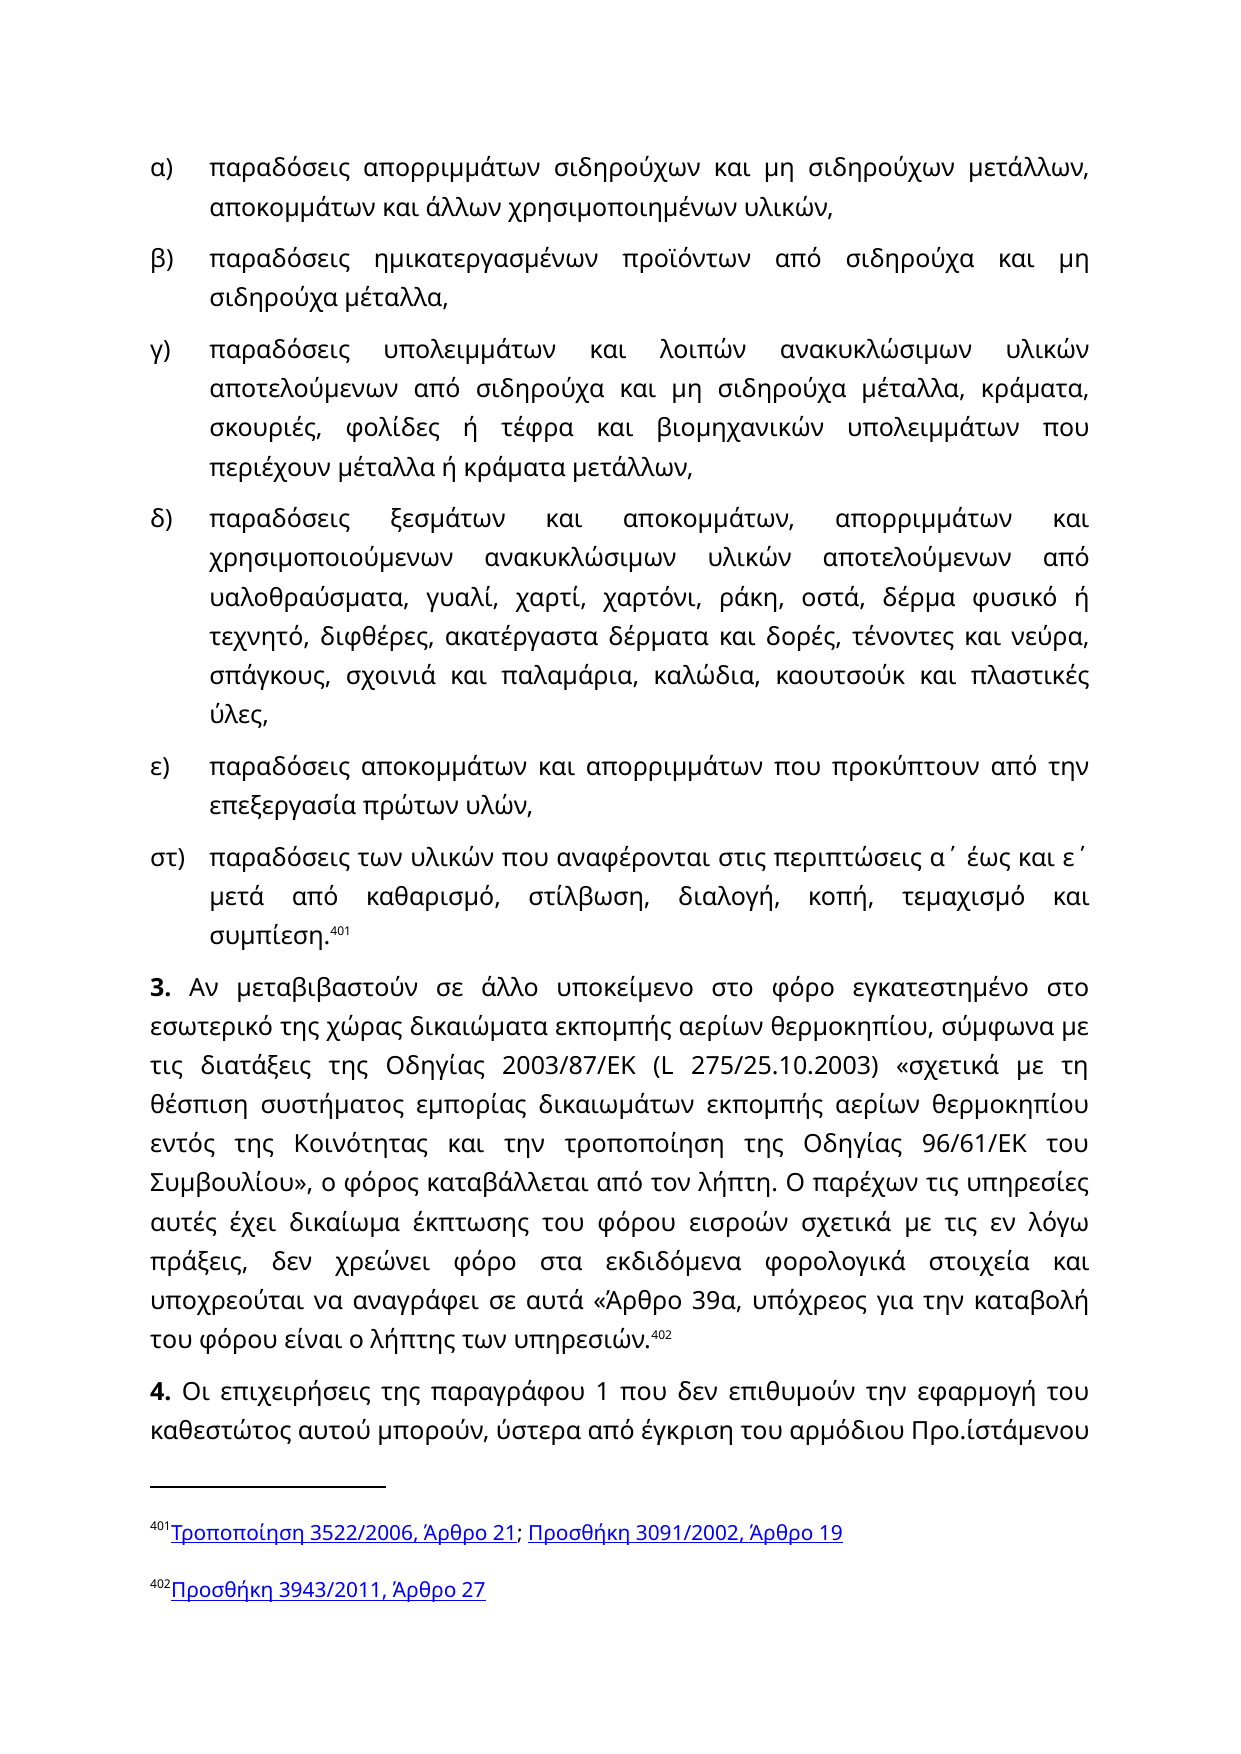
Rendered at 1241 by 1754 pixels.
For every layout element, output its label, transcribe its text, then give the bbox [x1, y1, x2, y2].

list δ) παραδόσεις ξεσμάτων και αποκομμάτων, απορριμμάτων και χρησιμοποιούμενων ανακυκλώσιμων υλικών αποτελούμενων από υαλοθραύσματα, γυαλί, χαρτί, χαρτόνι, ράκη, οστά, δέρμα φυσικό ή τεχνητό, διφθέρες, ακατέργαστα δέρματα και δορές, τένοντες και νεύρα, σπάγκους, σχοινιά και παλαμάρια, καλώδια, καουτσούκ και πλαστικές ύλες, [150, 501, 1090, 731]
list ε) παραδόσεις αποκομμάτων και απορριμμάτων που προκύπτουν από την επεξεργασία πρώτων υλών, [150, 748, 1090, 822]
text 4. Οι επιχειρήσεις της παραγράφου 1 που δεν επιθυμούν την εφαρμογή του καθεστώτος αυτού μπορούν, ύστερα από έγκριση του αρμόδιου Προ.ίστάμενου [150, 1373, 1090, 1447]
list β) παραδόσεις ημικατεργασμένων προϊόντων από σιδηρούχα και μη σιδηρούχα μέταλλα, [150, 241, 1090, 314]
text 3. Αν μεταβιβαστούν σε άλλο υποκείμενο στο φόρο εγκατεστημένο στο εσωτερικό της χώρας δικαιώματα εκπομπής αερίων θερμοκηπίου, σύμφωνα με τις διατάξεις της Οδηγίας 2003/87/ΕΚ (L 275/25.10.2003) «σχετικά με τη θέσπιση συστήματος εμπορίας δικαιωμάτων εκπομπής αερίων θερμοκηπίου εντός της Κοινότητας και την τροποποίηση της Οδηγίας 96/61/ΕΚ του Συμβουλίου», ο φόρος καταβάλλεται από τον λήπτη. Ο παρέχων τις υπηρεσίες αυτές έχει δικαίωμα έκπτωσης του φόρου εισροών σχετικά με τις εν λόγω πράξεις, δεν χρεώνει φόρο στα εκδιδόμενα φορολογικά στοιχεία και υποχρεούται να αναγράφει σε αυτά «Άρθρο 39α, υπόχρεος για την καταβολή του φόρου είναι ο λήπτης των υπηρεσιών. [150, 969, 1090, 1356]
list στ) παραδόσεις των υλικών που αναφέρονται στις περιπτώσεις α΄ έως και ε΄ μετά από καθαρισμό, στίλβωση, διαλογή, κοπή, τεμαχισμό και συμπίεση. [150, 839, 1090, 952]
text Προσθήκη 3943/2011, Άρθρο 27 [150, 1576, 1090, 1604]
text Τροποποίηση 3522/2006, Άρθρο 21; Προσθήκη 3091/2002, Άρθρο 19 [150, 1518, 1090, 1546]
list α) παραδόσεις απορριμμάτων σιδηρούχων και μη σιδηρούχων μετάλλων, αποκομμάτων και άλλων χρησιμοποιημένων υλικών, [150, 150, 1090, 223]
list γ) παραδόσεις υπολειμμάτων και λοιπών ανακυκλώσιμων υλικών αποτελούμενων από σιδηρούχα και μη σιδηρούχα μέταλλα, κράματα, σκουριές, φολίδες ή τέφρα και βιομηχανικών υπολειμμάτων που περιέχουν μέταλλα ή κράματα μετάλλων, [150, 332, 1090, 483]
